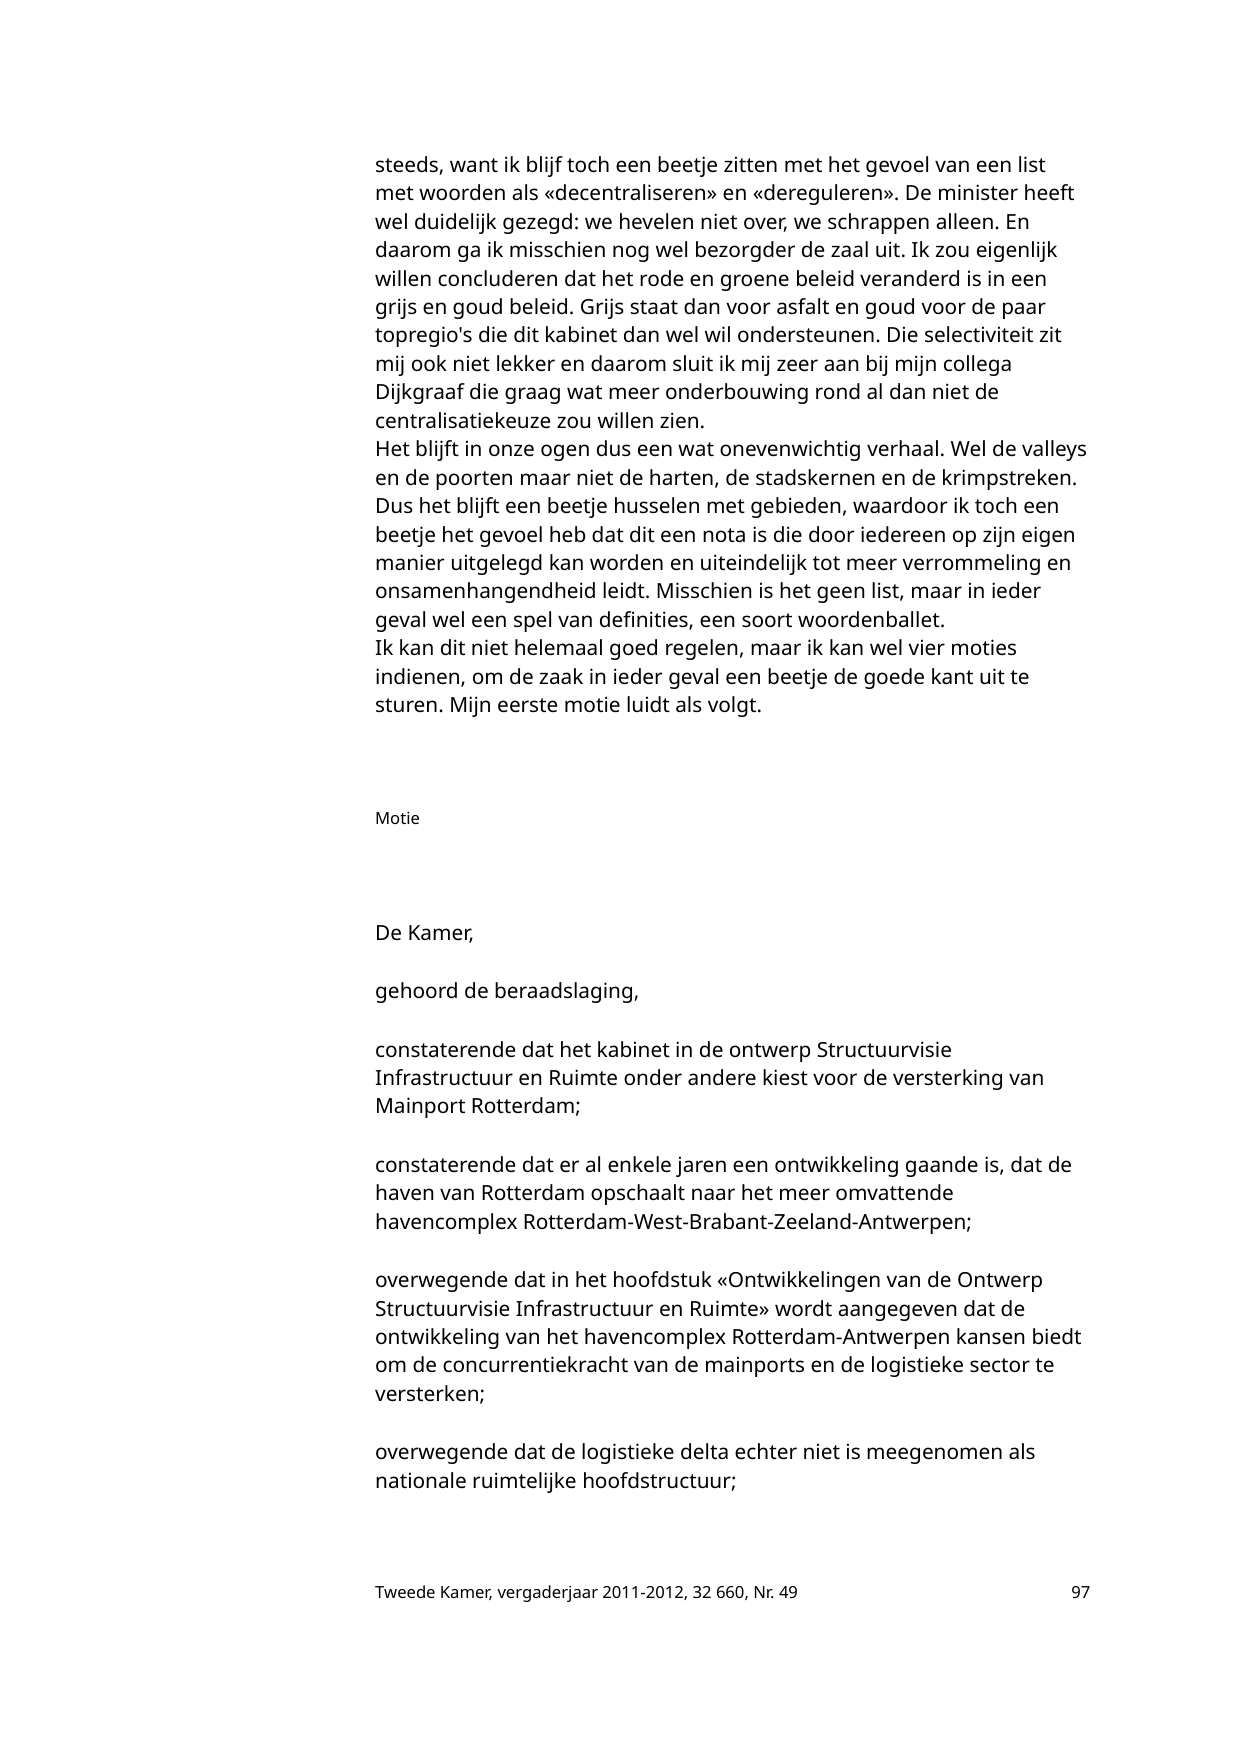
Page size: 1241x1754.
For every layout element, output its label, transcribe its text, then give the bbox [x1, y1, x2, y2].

text De Kamer, [375, 918, 1090, 946]
text constaterende dat er al enkele jaren een ontwikkeling gaande is, dat de haven van Rotterdam opschaalt naar het meer omvattende havencomplex Rotterdam-West-Brabant-Zeeland-Antwerpen; [375, 1150, 1090, 1235]
text overwegende dat de logistieke delta echter niet is meegenomen als nationale ruimtelijke hoofdstructuur; [375, 1437, 1090, 1494]
text Het blijft in onze ogen dus een wat onevenwichtig verhaal. Wel de valleys en de poorten maar niet de harten, de stadskernen en de krimpstreken. Dus het blijft een beetje husselen met gebieden, waardoor ik toch een beetje het gevoel heb dat dit een nota is die door iedereen op zijn eigen manier uitgelegd kan worden en uiteindelijk tot meer verrommeling en onsamenhangendheid leidt. Misschien is het geen list, maar in ieder geval wel een spel van definities, een soort woordenballet. [375, 434, 1090, 633]
text overwegende dat in het hoofdstuk «Ontwikkelingen van de Ontwerp Structuurvisie Infrastructuur en Ruimte» wordt aangegeven dat de ontwikkeling van het havencomplex Rotterdam-Antwerpen kansen biedt om de concurrentiekracht van de mainports en de logistieke sector te versterken; [375, 1265, 1090, 1407]
text constaterende dat het kabinet in de ontwerp Structuurvisie Infrastructuur en Ruimte onder andere kiest voor de versterking van Mainport Rotterdam; [375, 1035, 1090, 1120]
text Ik kan dit niet helemaal goed regelen, maar ik kan wel vier moties indienen, om de zaak in ieder geval een beetje de goede kant uit te sturen. Mijn eerste motie luidt als volgt. [375, 633, 1090, 719]
text steeds, want ik blijf toch een beetje zitten met het gevoel van een list met woorden als «decentraliseren» en «dereguleren». De minister heeft wel duidelijk gezegd: we hevelen niet over, we schrappen alleen. En daarom ga ik misschien nog wel bezorgder de zaal uit. Ik zou eigenlijk willen concluderen dat het rode en groene beleid veranderd is in een grijs en goud beleid. Grijs staat dan voor asfalt en goud voor de paar topregio's die dit kabinet dan wel wil ondersteunen. Die selectiviteit zit mij ook niet lekker en daarom sluit ik mij zeer aan bij mijn collega Dijkgraaf die graag wat meer onderbouwing rond al dan niet de centralisatiekeuze zou willen zien. [375, 150, 1090, 434]
text gehoord de beraadslaging, [375, 976, 1090, 1005]
table_header Motie [375, 807, 1090, 859]
